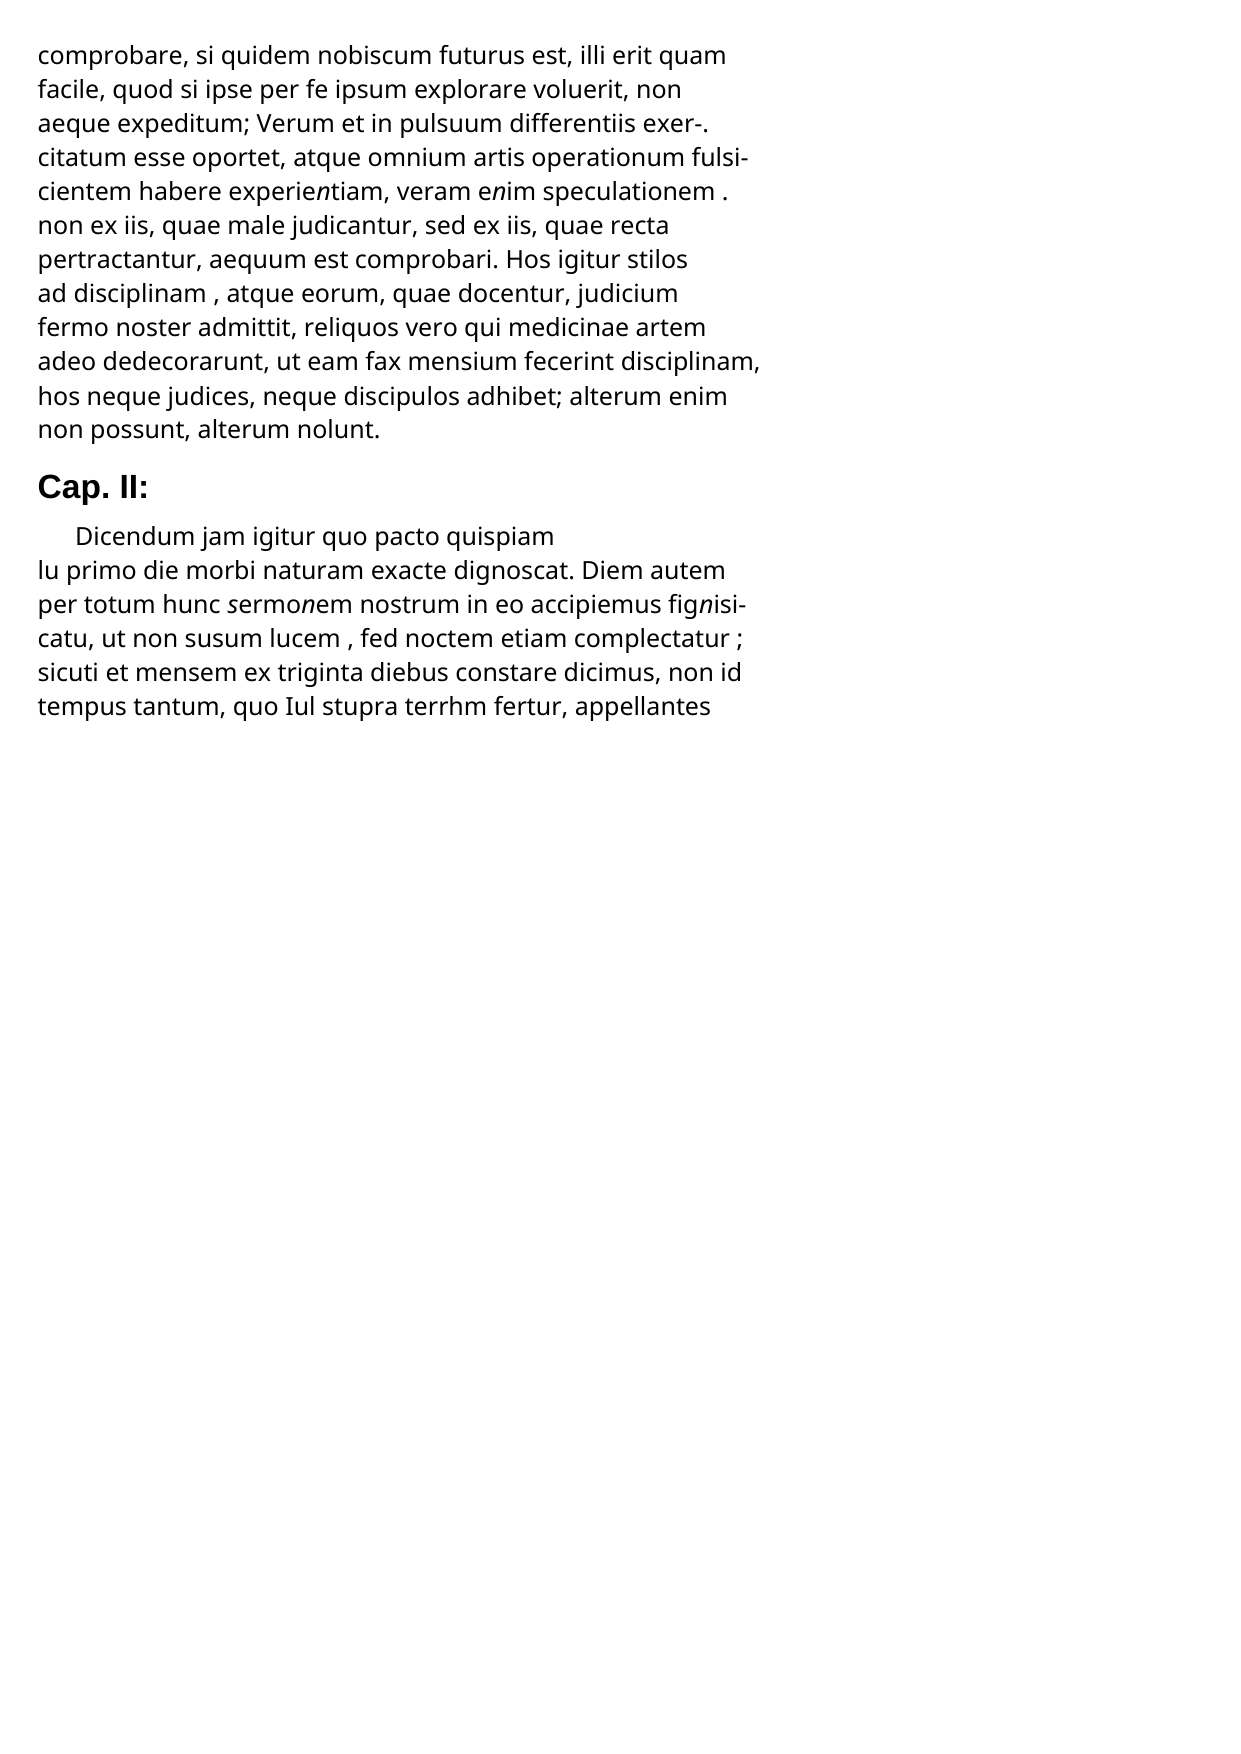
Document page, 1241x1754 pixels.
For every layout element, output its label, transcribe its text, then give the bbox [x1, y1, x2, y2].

subtitle Cap. II: [37, 467, 1203, 506]
text comprobare, si quidem nobiscum futurus est, illi erit quam facile, quod si ipse per fe ipsum explorare voluerit, non aeque expeditum; Verum et in pulsuum differentiis exer-. citatum esse oportet, atque omnium artis operationum fulsi- cientem habere experientiam, veram enim speculationem . non ex iis, quae male judicantur, sed ex iis, quae recta pertractantur, aequum est comprobari. Hos igitur stilos ad disciplinam , atque eorum, quae docentur, judicium fermo noster admittit, reliquos vero qui medicinae artem adeo dedecorarunt, ut eam fax mensium fecerint disciplinam, hos neque judices, neque discipulos adhibet; alterum enim non possunt, alterum nolunt. [37, 37, 1203, 446]
text Dicendum jam igitur quo pacto quispiam lu primo die morbi naturam exacte dignoscat. Diem autem per totum hunc sermonem nostrum in eo accipiemus fignisi- catu, ut non susum lucem , fed noctem etiam complectatur ; sicuti et mensem ex triginta diebus constare dicimus, non id tempus tantum, quo Iul stupra terrhm fertur, appellantes [37, 518, 1203, 723]
